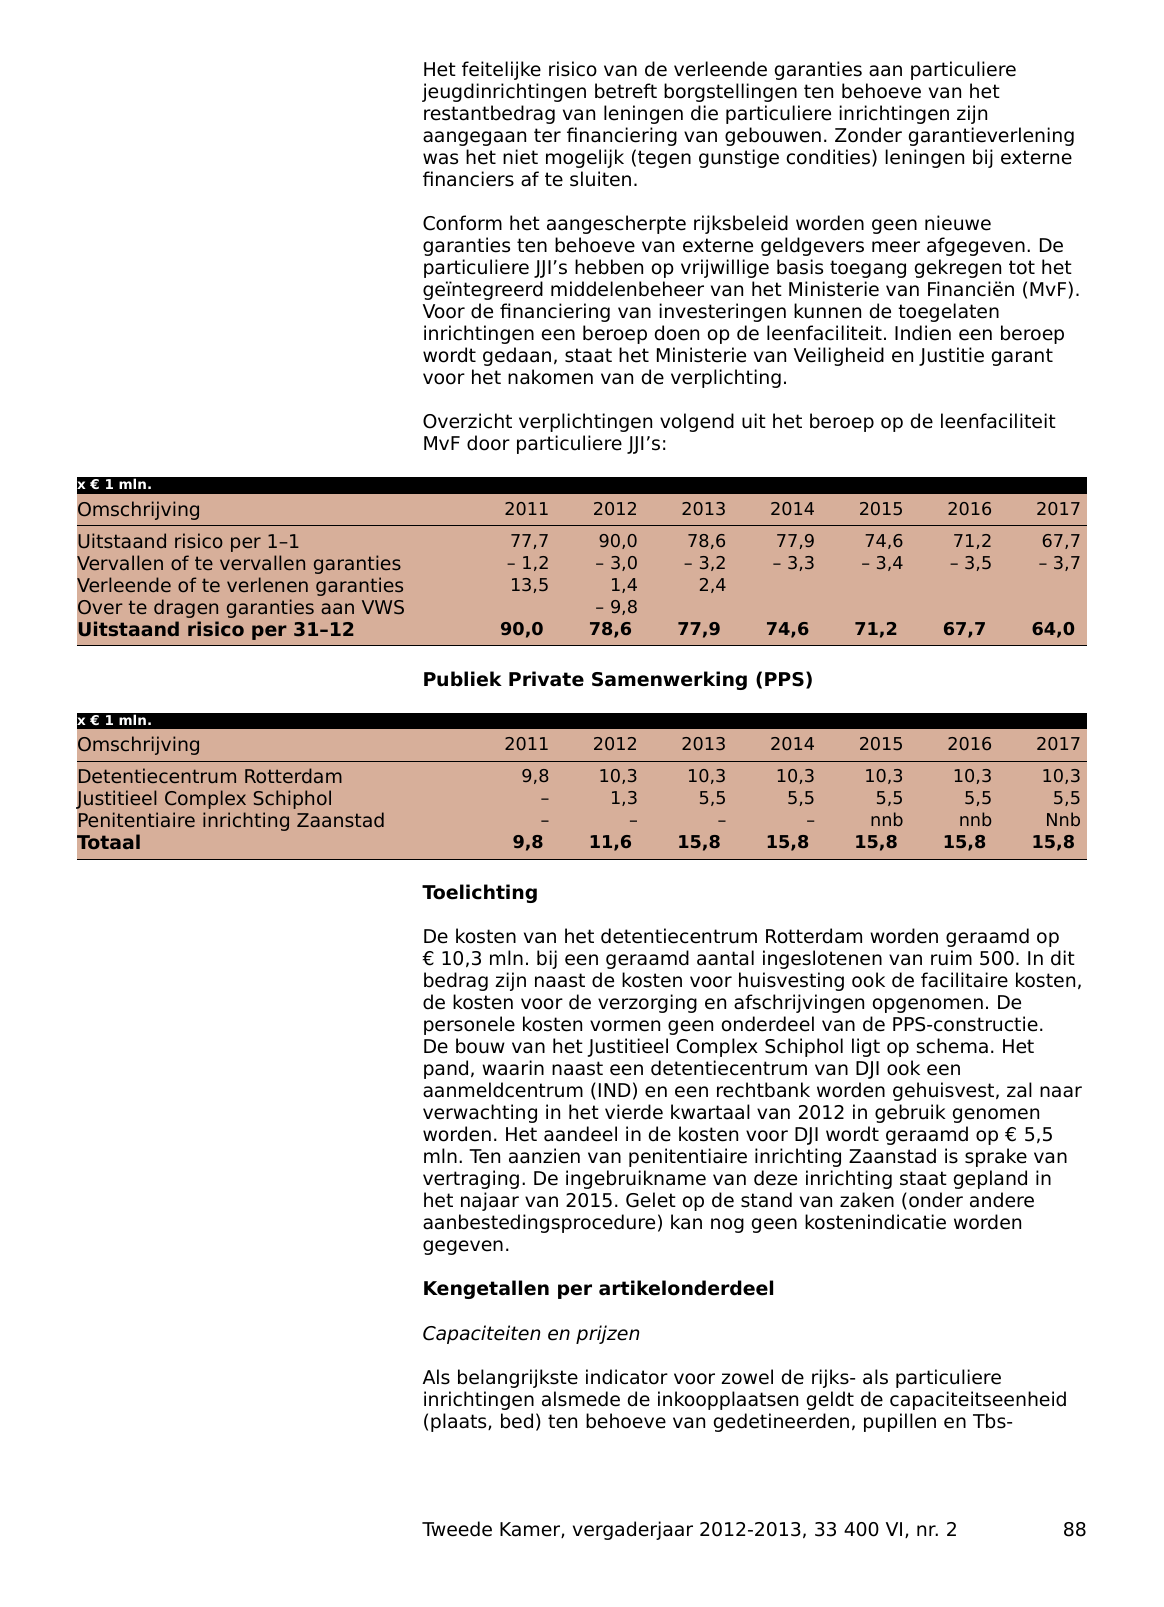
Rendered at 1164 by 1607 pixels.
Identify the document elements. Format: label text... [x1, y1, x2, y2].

table_cell 1,4 [555, 575, 644, 597]
table_cell 2014 [732, 494, 821, 525]
table_cell 5,5 [909, 788, 998, 810]
text Het feitelijke risico van de verleende garanties aan particuliere jeugdinrichtingen betreft borgstellingen ten behoeve van het restantbedrag van leningen die particuliere inrichtingen zijn aangegaan ter financiering van gebouwen. Zonder garantieverlening was het niet mogelijk (tegen gunstige condities) leningen bij externe financiers af te sluiten. [422, 59, 1087, 191]
table_cell 15,8 [998, 832, 1087, 859]
table_cell 5,5 [998, 788, 1087, 810]
table_cell 67,7 [909, 619, 998, 645]
table_cell Vervallen of te vervallen garanties [77, 553, 466, 575]
table_cell [821, 575, 909, 597]
table_cell nnb [821, 810, 909, 832]
table_cell 10,3 [998, 762, 1087, 788]
table_cell Justitieel Complex Schiphol [77, 788, 466, 810]
table_cell [909, 575, 998, 597]
table_cell 78,6 [555, 619, 644, 645]
table_cell – [466, 810, 555, 832]
table_cell Verleende of te verlenen garanties [77, 575, 466, 597]
table_cell 2011 [466, 729, 555, 761]
table_cell – 3,5 [909, 553, 998, 575]
table_cell – [555, 810, 644, 832]
table_cell Omschrijving [77, 494, 466, 525]
subtitle Publiek Private Samenwerking (PPS) [422, 669, 1087, 691]
table_cell 15,8 [909, 832, 998, 859]
table_cell 5,5 [644, 788, 732, 810]
subtitle Toelichting [422, 882, 1087, 904]
table_cell 5,5 [732, 788, 821, 810]
text Als belangrijkste indicator voor zowel de rijks- als particuliere inrichtingen alsmede de inkoopplaatsen geldt de capaciteitseenheid (plaats, bed) ten behoeve van gedetineerden, pupillen en Tbs- [422, 1367, 1087, 1432]
table_cell [998, 575, 1087, 597]
table_cell 71,2 [909, 526, 998, 553]
table_cell 77,7 [466, 526, 555, 553]
table_cell 15,8 [644, 832, 732, 859]
table_cell 2013 [644, 494, 732, 525]
table_cell [909, 597, 998, 619]
table_header x € 1 mln. [77, 477, 1087, 493]
table_cell 2,4 [644, 575, 732, 597]
table_cell – 3,7 [998, 553, 1087, 575]
table_cell Omschrijving [77, 729, 466, 761]
table_cell 10,3 [644, 762, 732, 788]
table_cell 67,7 [998, 526, 1087, 553]
table_cell [732, 575, 821, 597]
text De bouw van het Justitieel Complex Schiphol ligt op schema. Het pand, waarin naast een detentiecentrum van DJI ook een aanmeldcentrum (IND) en een rechtbank worden gehuisvest, zal naar verwachting in het vierde kwartaal van 2012 in gebruik genomen worden. Het aandeel in de kosten voor DJI wordt geraamd op € 5,5 mln. Ten aanzien van penitentiaire inrichting Zaanstad is sprake van vertraging. De ingebruikname van deze inrichting staat gepland in het najaar van 2015. Gelet op de stand van zaken (onder andere aanbestedingsprocedure) kan nog geen kostenindicatie worden gegeven. [422, 1036, 1087, 1256]
table_cell nnb [909, 810, 998, 832]
table_cell 74,6 [821, 526, 909, 553]
text De kosten van het detentiecentrum Rotterdam worden geraamd op € 10,3 mln. bij een geraamd aantal ingeslotenen van ruim 500. In dit bedrag zijn naast de kosten voor huisvesting ook de facilitaire kosten, de kosten voor de verzorging en afschrijvingen opgenomen. De personele kosten vormen geen onderdeel van de PPS-constructie. [422, 926, 1087, 1036]
table_cell [466, 597, 555, 619]
table_cell 11,6 [555, 832, 644, 859]
table_cell 10,3 [909, 762, 998, 788]
table_cell Nnb [998, 810, 1087, 832]
table_cell 2014 [732, 729, 821, 761]
table_cell 10,3 [821, 762, 909, 788]
table_cell 2013 [644, 729, 732, 761]
table_cell 2017 [998, 729, 1087, 761]
table_cell [821, 597, 909, 619]
table_cell – [644, 810, 732, 832]
table_cell 13,5 [466, 575, 555, 597]
table_cell – [732, 810, 821, 832]
table_cell 2015 [821, 729, 909, 761]
table_cell Uitstaand risico per 1–1 [77, 526, 466, 553]
text Overzicht verplichtingen volgend uit het beroep op de leenfaciliteit MvF door particuliere JJI’s: [422, 411, 1087, 455]
table_cell 90,0 [466, 619, 555, 645]
table_cell Penitentiaire inrichting Zaanstad [77, 810, 466, 832]
table_cell 71,2 [821, 619, 909, 645]
table_cell – 3,0 [555, 553, 644, 575]
table_cell 2017 [998, 494, 1087, 525]
table_cell – 1,2 [466, 553, 555, 575]
table_cell 15,8 [821, 832, 909, 859]
table_cell – 3,3 [732, 553, 821, 575]
table_cell 77,9 [732, 526, 821, 553]
table_cell – 3,2 [644, 553, 732, 575]
table_cell 78,6 [644, 526, 732, 553]
subtitle Kengetallen per artikelonderdeel [422, 1278, 1087, 1300]
table_cell 2012 [555, 729, 644, 761]
table_cell – [466, 788, 555, 810]
table_cell 15,8 [732, 832, 821, 859]
table_cell 2016 [909, 494, 998, 525]
table_cell 1,3 [555, 788, 644, 810]
table_cell [998, 597, 1087, 619]
table_cell 74,6 [732, 619, 821, 645]
table_header x € 1 mln. [77, 713, 1087, 728]
table_cell Detentiecentrum Rotterdam [77, 762, 466, 788]
table_cell 90,0 [555, 526, 644, 553]
text Conform het aangescherpte rijksbeleid worden geen nieuwe garanties ten behoeve van externe geldgevers meer afgegeven. De particuliere JJI’s hebben op vrijwillige basis toegang gekregen tot het geïntegreerd middelenbeheer van het Ministerie van Financiën (MvF). Voor de financiering van investeringen kunnen de toegelaten inrichtingen een beroep doen op de leenfaciliteit. Indien een beroep wordt gedaan, staat het Ministerie van Veiligheid en Justitie garant voor het nakomen van de verplichting. [422, 213, 1087, 389]
table_cell Totaal [77, 832, 466, 859]
table_cell 10,3 [732, 762, 821, 788]
table_cell 10,3 [555, 762, 644, 788]
table_cell 2011 [466, 494, 555, 525]
table_cell Uitstaand risico per 31–12 [77, 619, 466, 645]
table_cell 9,8 [466, 832, 555, 859]
table_cell Over te dragen garanties aan VWS [77, 597, 466, 619]
table_cell 2012 [555, 494, 644, 525]
table_cell 2016 [909, 729, 998, 761]
table_cell 64,0 [998, 619, 1087, 645]
table_cell 77,9 [644, 619, 732, 645]
table_cell [644, 597, 732, 619]
subtitle Capaciteiten en prijzen [422, 1322, 1087, 1344]
table_cell 2015 [821, 494, 909, 525]
table_cell – 9,8 [555, 597, 644, 619]
table_cell 9,8 [466, 762, 555, 788]
table_cell 5,5 [821, 788, 909, 810]
table_cell [732, 597, 821, 619]
table_cell – 3,4 [821, 553, 909, 575]
